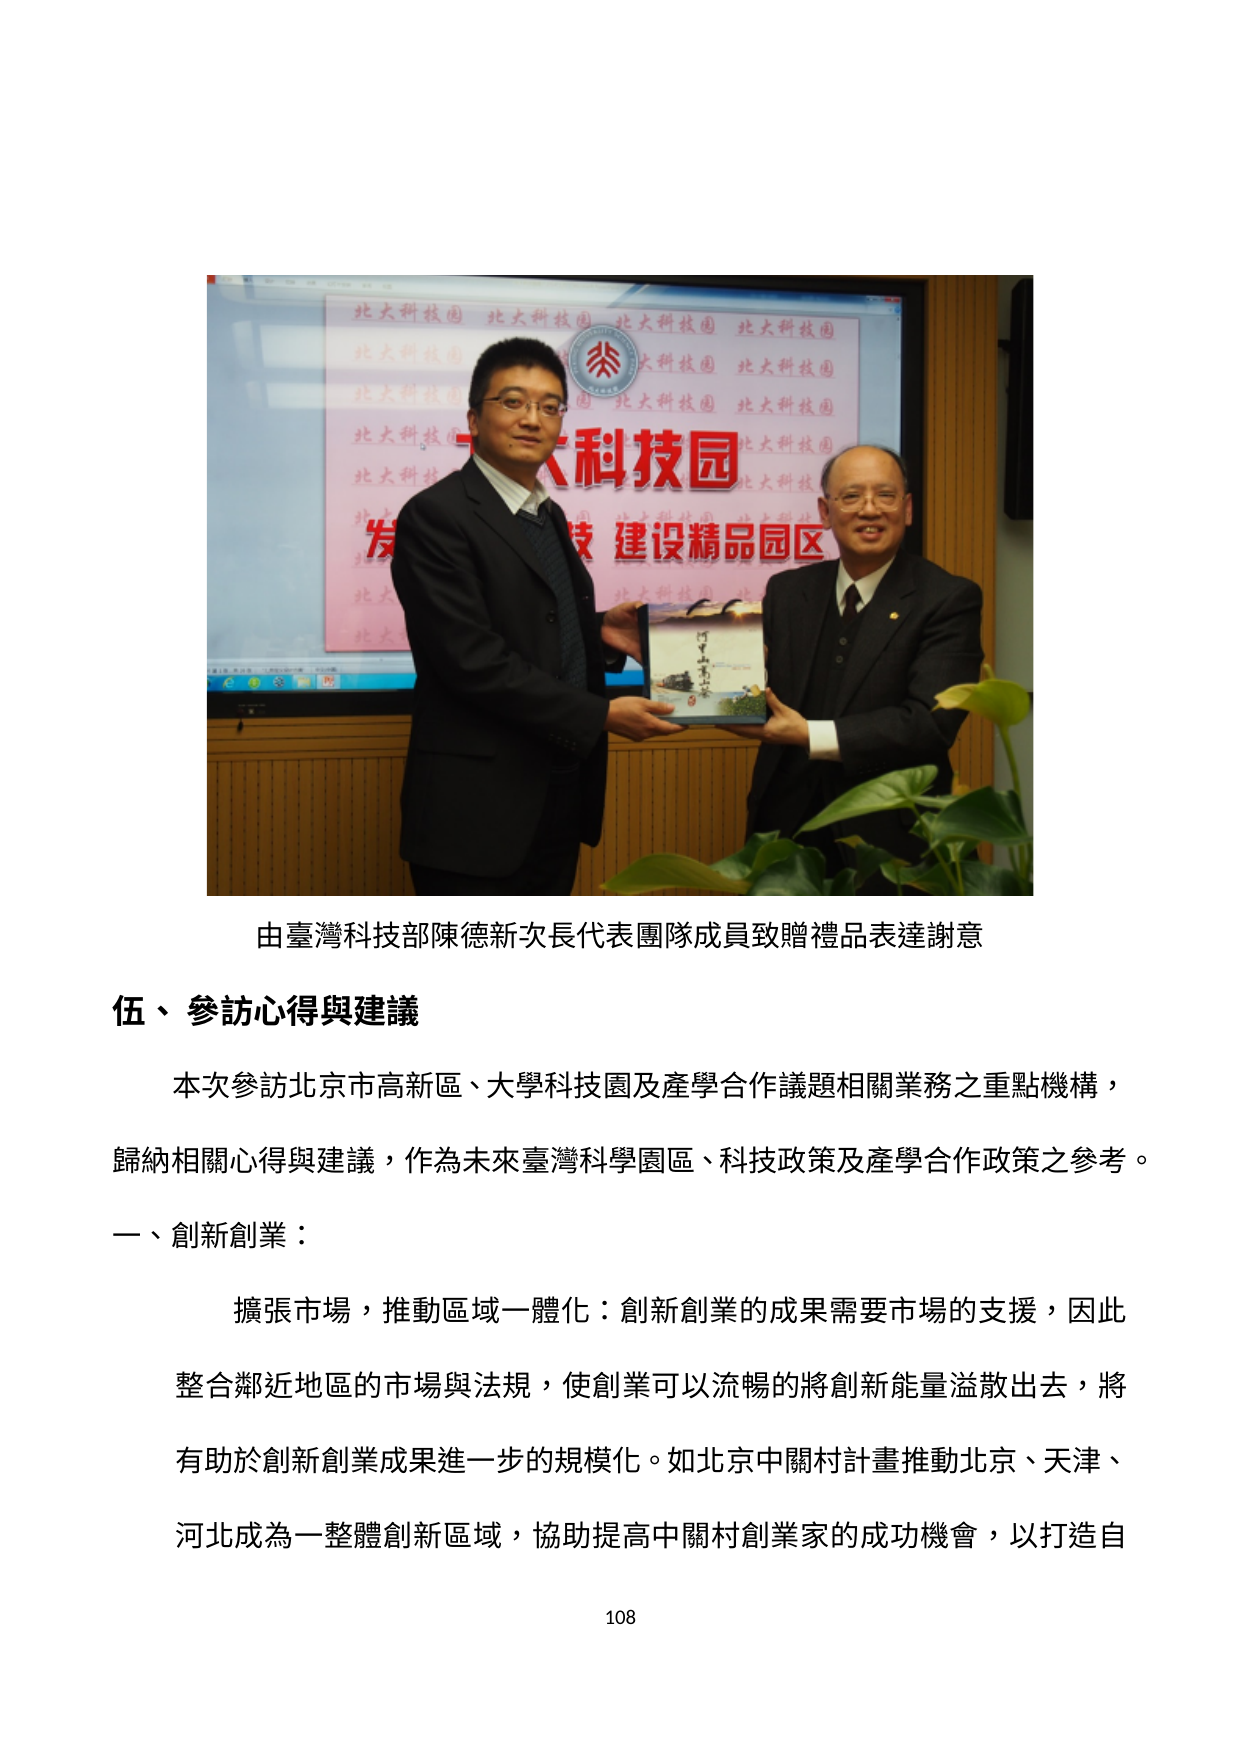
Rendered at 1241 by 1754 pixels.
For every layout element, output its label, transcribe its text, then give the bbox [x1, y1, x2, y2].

table_cell [1034, 275, 1139, 896]
text 擴張市場，推動區域一體化：創新創業的成果需要市場的支援，因此整合鄰近地區的市場與法規，使創業可以流暢的將創新能量溢散出去，將有助於創新創業成果進一步的規模化。如北京中關村計畫推動北京、天津、河北成為一整體創新區域，協助提高中關村創業家的成功機會，以打造自 [175, 1271, 1128, 1571]
table_cell [101, 275, 206, 896]
list 參訪心得與建議 [112, 971, 1128, 1046]
text 本次參訪北京市高新區、大學科技園及產學合作議題相關業務之重點機構，歸納相關心得與建議，作為未來臺灣科學園區、科技政策及產學合作政策之參考。 [112, 1046, 1128, 1196]
picture [206, 275, 1034, 896]
table_cell [101, 165, 1139, 275]
text 一、創新創業： [112, 1196, 1128, 1271]
table_cell 由臺灣科技部陳德新次長代表團隊成員致贈禮品表達謝意 [101, 896, 1139, 971]
